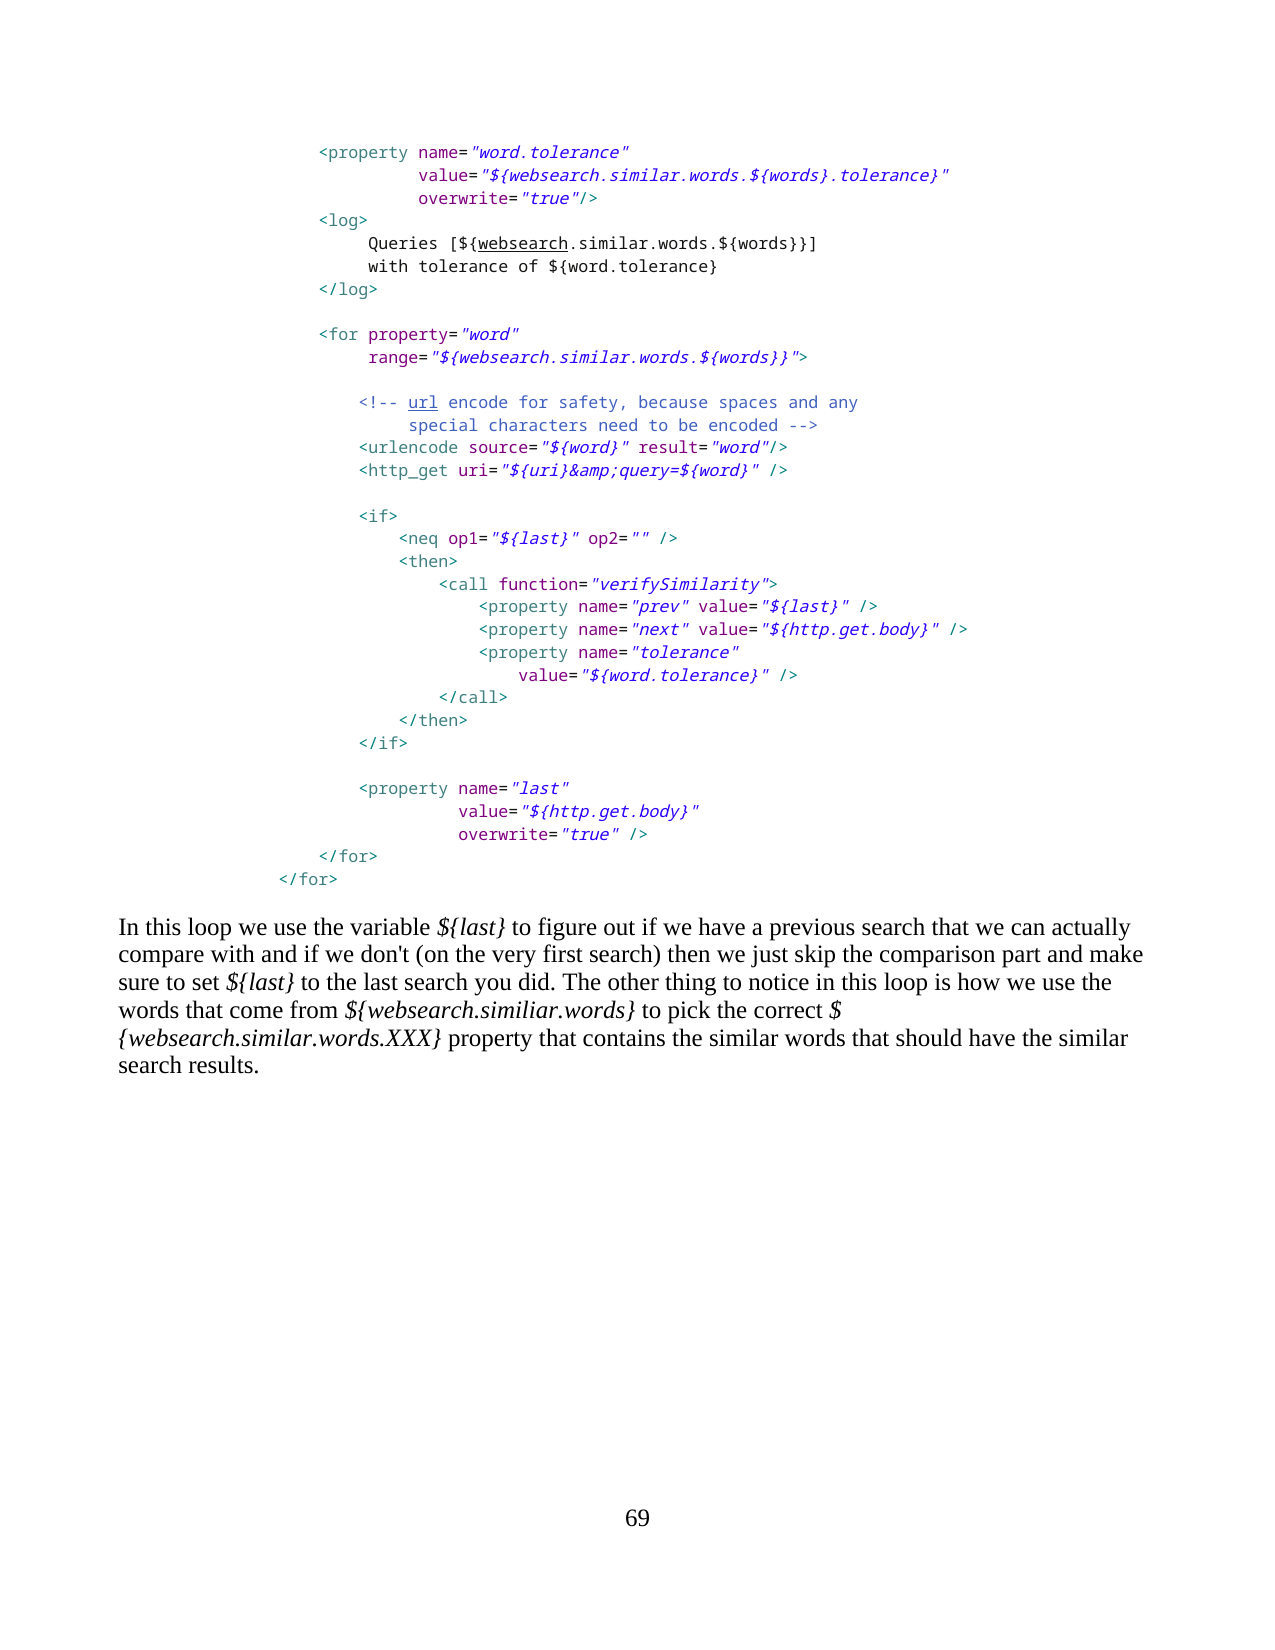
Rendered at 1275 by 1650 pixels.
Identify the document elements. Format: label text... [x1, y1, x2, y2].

text <property name="next" value="${http.get.body}" /> [118, 618, 1157, 640]
text special characters need to be encoded --> [118, 413, 1157, 436]
text <for property="word" [118, 322, 1157, 345]
text value="${websearch.similar.words.${words}.tolerance}" [118, 163, 1157, 186]
text <!-- url encode for safety, because spaces and any [118, 391, 1157, 413]
text Queries [${websearch.similar.words.${words}}] [118, 232, 1157, 254]
text </if> [118, 731, 1157, 754]
text <http_get uri="${uri}&amp;query=${word}" /> [118, 459, 1157, 481]
text </for> [118, 867, 1157, 890]
text <property name="last" [118, 777, 1157, 799]
text <urlencode source="${word}" result="word"/> [118, 436, 1157, 459]
text </then> [118, 708, 1157, 731]
text </call> [118, 686, 1157, 708]
text <property name="tolerance" [118, 640, 1157, 663]
text <property name="prev" value="${last}" /> [118, 595, 1157, 618]
text <neq op1="${last}" op2="" /> [118, 527, 1157, 549]
text value="${http.get.body}" [118, 799, 1157, 822]
text <then> [118, 549, 1157, 572]
text In this loop we use the variable ${last} to figure out if we have a previous search that we can actually compare with and if we don't (on the very first search) then we just skip the comparison part and make sure to set ${last} to the last search you did. The other thing to notice in this loop is how we use the words that come from ${websearch.similiar.words} to pick the correct ${websearch.similar.words.XXX} property that contains the similar words that should have the similar search results. [118, 913, 1157, 1079]
text <call function="verifySimilarity"> [118, 572, 1157, 595]
text overwrite="true"/> [118, 186, 1157, 209]
text </log> [118, 277, 1157, 300]
text <log> [118, 209, 1157, 232]
text overwrite="true" /> [118, 822, 1157, 845]
text <property name="word.tolerance" [118, 141, 1157, 163]
text with tolerance of ${word.tolerance} [118, 254, 1157, 277]
text </for> [118, 845, 1157, 867]
text value="${word.tolerance}" /> [118, 663, 1157, 686]
text <if> [118, 504, 1157, 527]
text range="${websearch.similar.words.${words}}"> [118, 345, 1157, 368]
